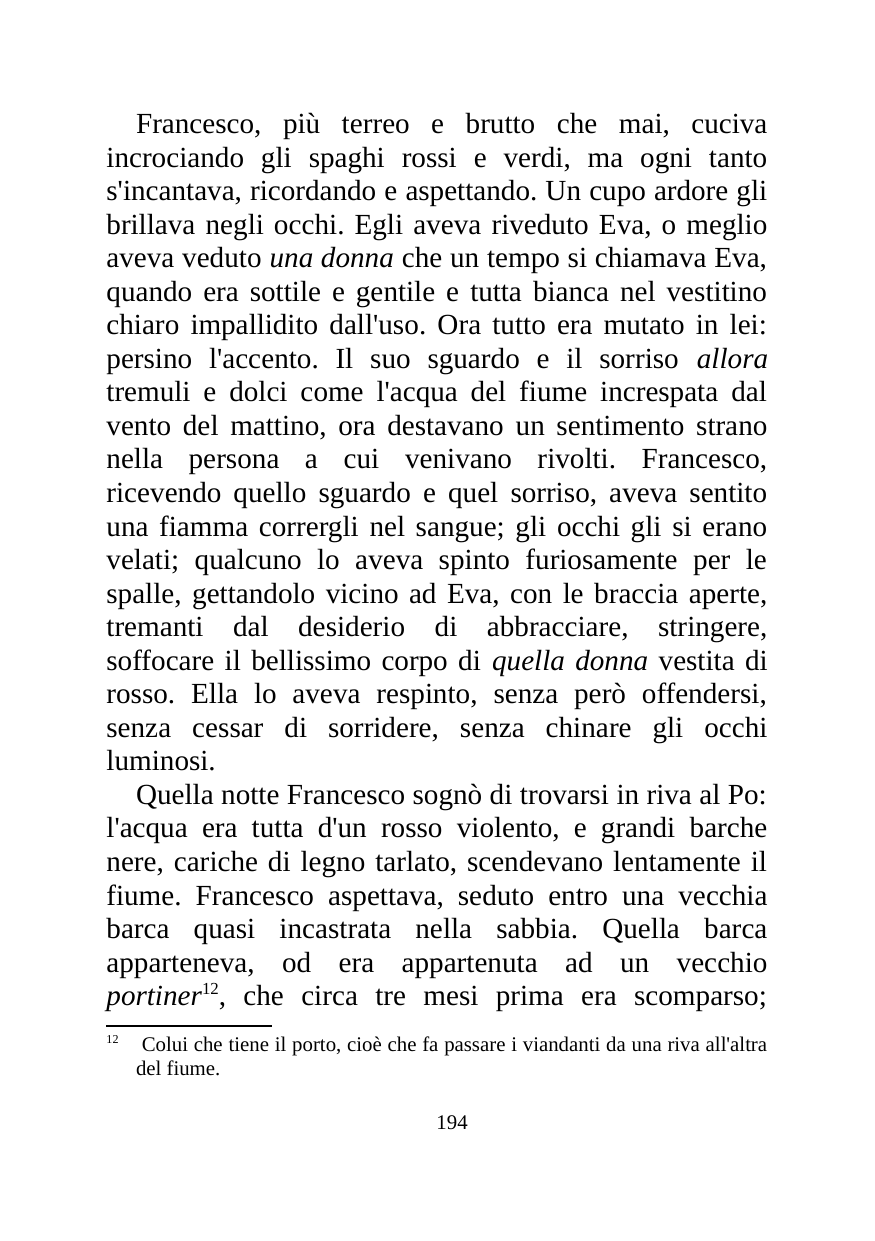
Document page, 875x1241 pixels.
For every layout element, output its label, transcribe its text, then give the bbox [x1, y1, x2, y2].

text Quella notte Francesco sognò di trovarsi in riva al Po: l'acqua era tutta d'un rosso violento, e grandi barche nere, cariche di legno tarlato, scendevano lentamente il fiume. Francesco aspettava, seduto entro una vecchia barca quasi incastrata nella sabbia. Quella barca apparteneva, od era appartenuta ad un vecchio portiner, che circa tre mesi prima era scomparso; [106, 777, 768, 1012]
text Colui che tiene il porto, cioè che fa passare i viandanti da una riva all'altra del fiume. [106, 1032, 768, 1080]
text Francesco, più terreo e brutto che mai, cuciva incrociando gli spaghi rossi e verdi, ma ogni tanto s'incantava, ricordando e aspettando. Un cupo ardore gli brillava negli occhi. Egli aveva riveduto Eva, o meglio aveva veduto una donna che un tempo si chiamava Eva, quando era sottile e gentile e tutta bianca nel vestitino chiaro impallidito dall'uso. Ora tutto era mutato in lei: persino l'accento. Il suo sguardo e il sorriso allora tremuli e dolci come l'acqua del fiume increspata dal vento del mattino, ora destavano un sentimento strano nella persona a cui venivano rivolti. Francesco, ricevendo quello sguardo e quel sorriso, aveva sentito una fiamma corrergli nel sangue; gli occhi gli si erano velati; qualcuno lo aveva spinto furiosamente per le spalle, gettandolo vicino ad Eva, con le braccia aperte, tremanti dal desiderio di abbracciare, stringere, soffocare il bellissimo corpo di quella donna vestita di rosso. Ella lo aveva respinto, senza però offendersi, senza cessar di sorridere, senza chinare gli occhi luminosi. [106, 106, 768, 777]
